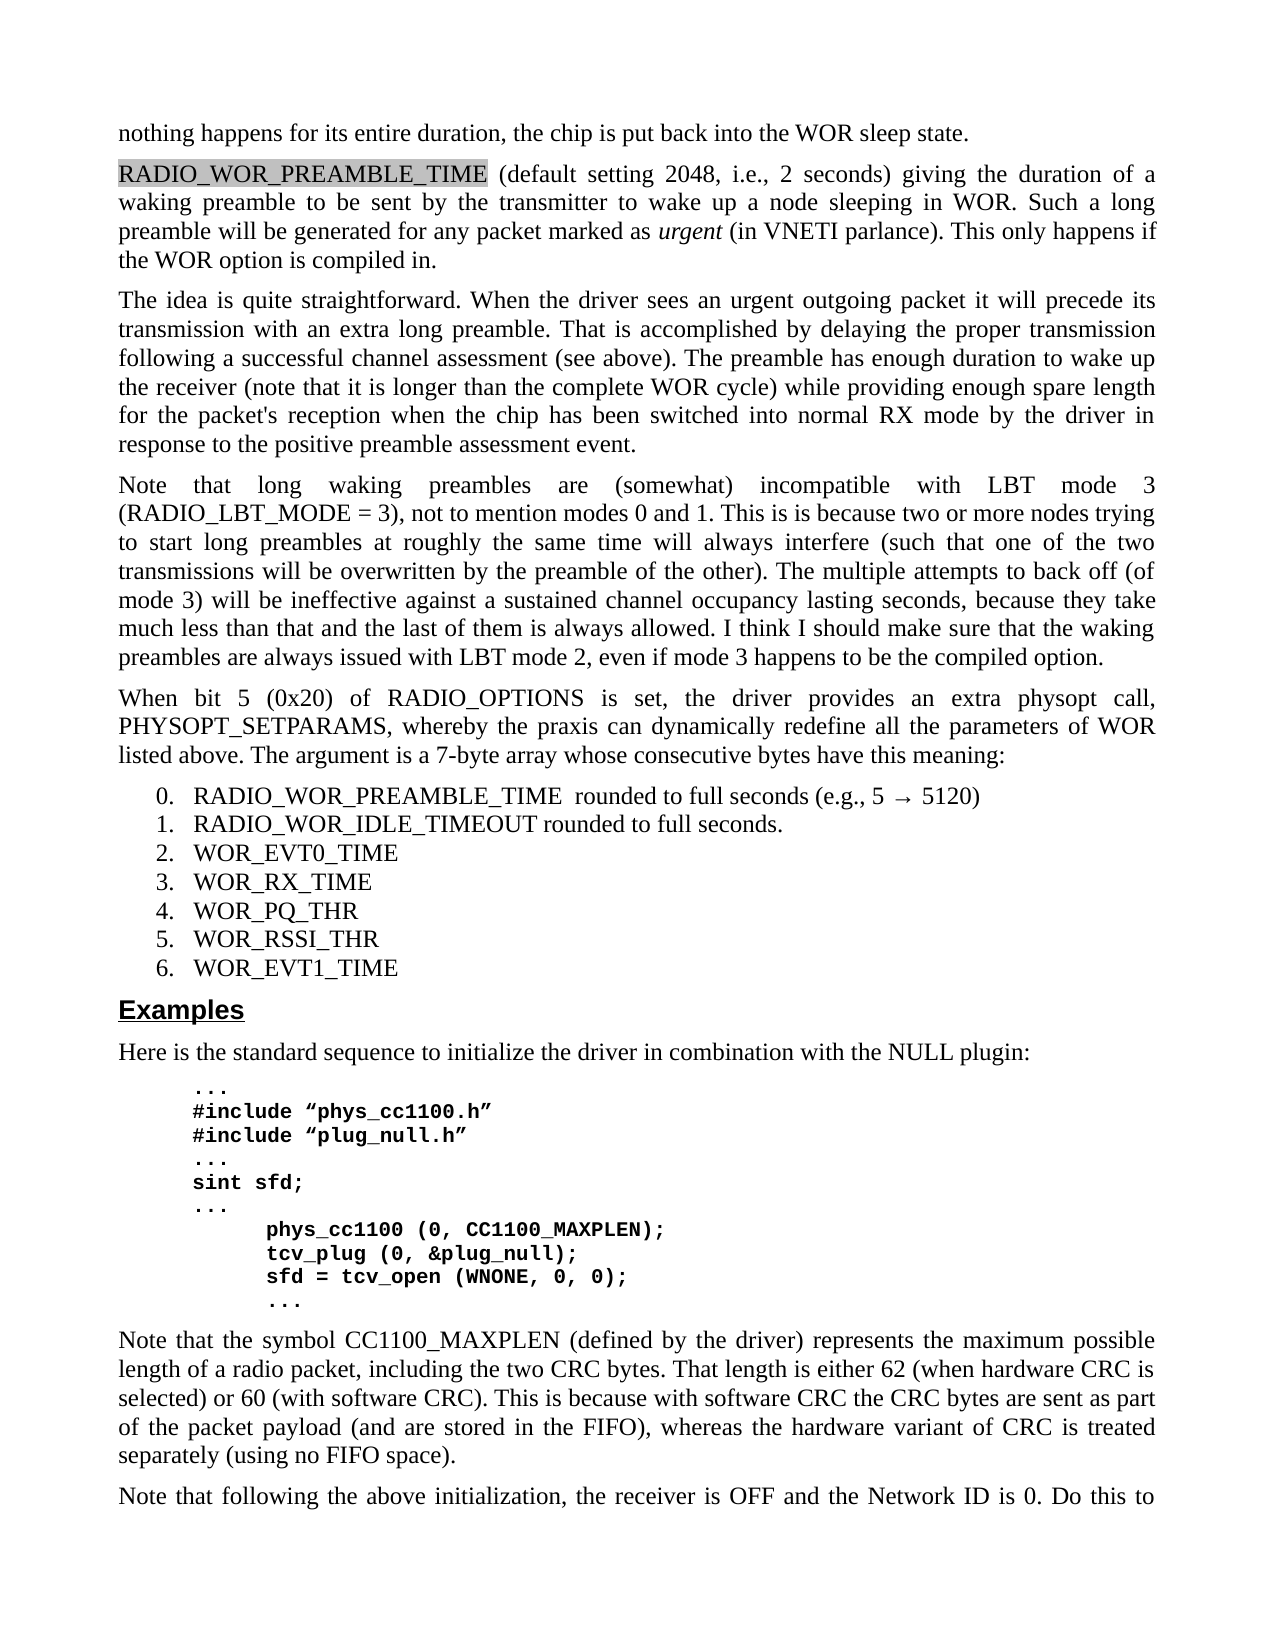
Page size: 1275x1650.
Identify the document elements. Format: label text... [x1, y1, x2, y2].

list WOR_RSSI_THR [156, 924, 1157, 953]
text sfd = tcv_open (WNONE, 0, 0); [192, 1266, 1157, 1290]
text #include “phys_cc1100.h” [192, 1101, 1157, 1124]
list WOR_RX_TIME [156, 867, 1157, 896]
text ... [192, 1077, 1157, 1101]
text The idea is quite straightforward. When the driver sees an urgent outgoing packet it will precede its transmission with an extra long preamble. That is accomplished by delaying the proper transmission following a successful channel assessment (see above). The preamble has enough duration to wake up the receiver (note that it is longer than the complete WOR cycle) while providing enough spare length for the packet's reception when the chip has been switched into normal RX mode by the driver in response to the positive preamble assessment event. [118, 285, 1157, 458]
text ... [192, 1148, 1157, 1172]
list WOR_PQ_THR [156, 896, 1157, 924]
text Note that the symbol CC1100_MAXPLEN (defined by the driver) represents the maximum possible length of a radio packet, including the two CRC bytes. That length is either 62 (when hardware CRC is selected) or 60 (with software CRC). This is because with software CRC the CRC bytes are sent as part of the packet payload (and are stored in the FIFO), whereas the hardware variant of CRC is treated separately (using no FIFO space). [118, 1326, 1157, 1469]
text When bit 5 (0x20) of RADIO_OPTIONS is set, the driver provides an extra physopt call, PHYSOPT_SETPARAMS, whereby the praxis can dynamically redefine all the parameters of WOR listed above. The argument is a 7-byte array whose consecutive bytes have this meaning: [118, 683, 1157, 769]
text #include “plug_null.h” [192, 1124, 1157, 1148]
text Note that long waking preambles are (somewhat) incompatible with LBT mode 3 (RADIO_LBT_MODE = 3), not to mention modes 0 and 1. This is is because two or more nodes trying to start long preambles at roughly the same time will always interfere (such that one of the two transmissions will be overwritten by the preamble of the other). The multiple attempts to back off (of mode 3) will be ineffective against a sustained channel occupancy lasting seconds, because they take much less than that and the last of them is always allowed. I think I should make sure that the waking preambles are always issued with LBT mode 2, even if mode 3 happens to be the compiled option. [118, 470, 1157, 671]
text Here is the standard sequence to initialize the driver in combination with the NULL plugin: [118, 1037, 1157, 1066]
text RADIO_WOR_PREAMBLE_TIME (default setting 2048, i.e., 2 seconds) giving the duration of a waking preamble to be sent by the transmitter to wake up a node sleeping in WOR. Such a long preamble will be generated for any packet marked as urgent (in VNETI parlance). This only happens if the WOR option is compiled in. [118, 159, 1157, 274]
list RADIO_WOR_PREAMBLE_TIME rounded to full seconds (e.g., 5 → 5120) [156, 781, 1157, 809]
text phys_cc1100 (0, CC1100_MAXPLEN); [192, 1219, 1157, 1243]
list WOR_EVT0_TIME [156, 838, 1157, 867]
text Note that following the above initialization, the receiver is OFF and the Network ID is 0. Do this to [118, 1481, 1157, 1510]
text sint sfd; [192, 1172, 1157, 1196]
text nothing happens for its entire duration, the chip is put back into the WOR sleep state. [118, 118, 1157, 147]
subtitle Examples [118, 994, 1157, 1025]
list RADIO_WOR_IDLE_TIMEOUT rounded to full seconds. [156, 809, 1157, 838]
text ... [192, 1196, 1157, 1219]
list WOR_EVT1_TIME [156, 953, 1157, 982]
text ... [192, 1290, 1157, 1314]
text tcv_plug (0, &plug_null); [192, 1243, 1157, 1266]
